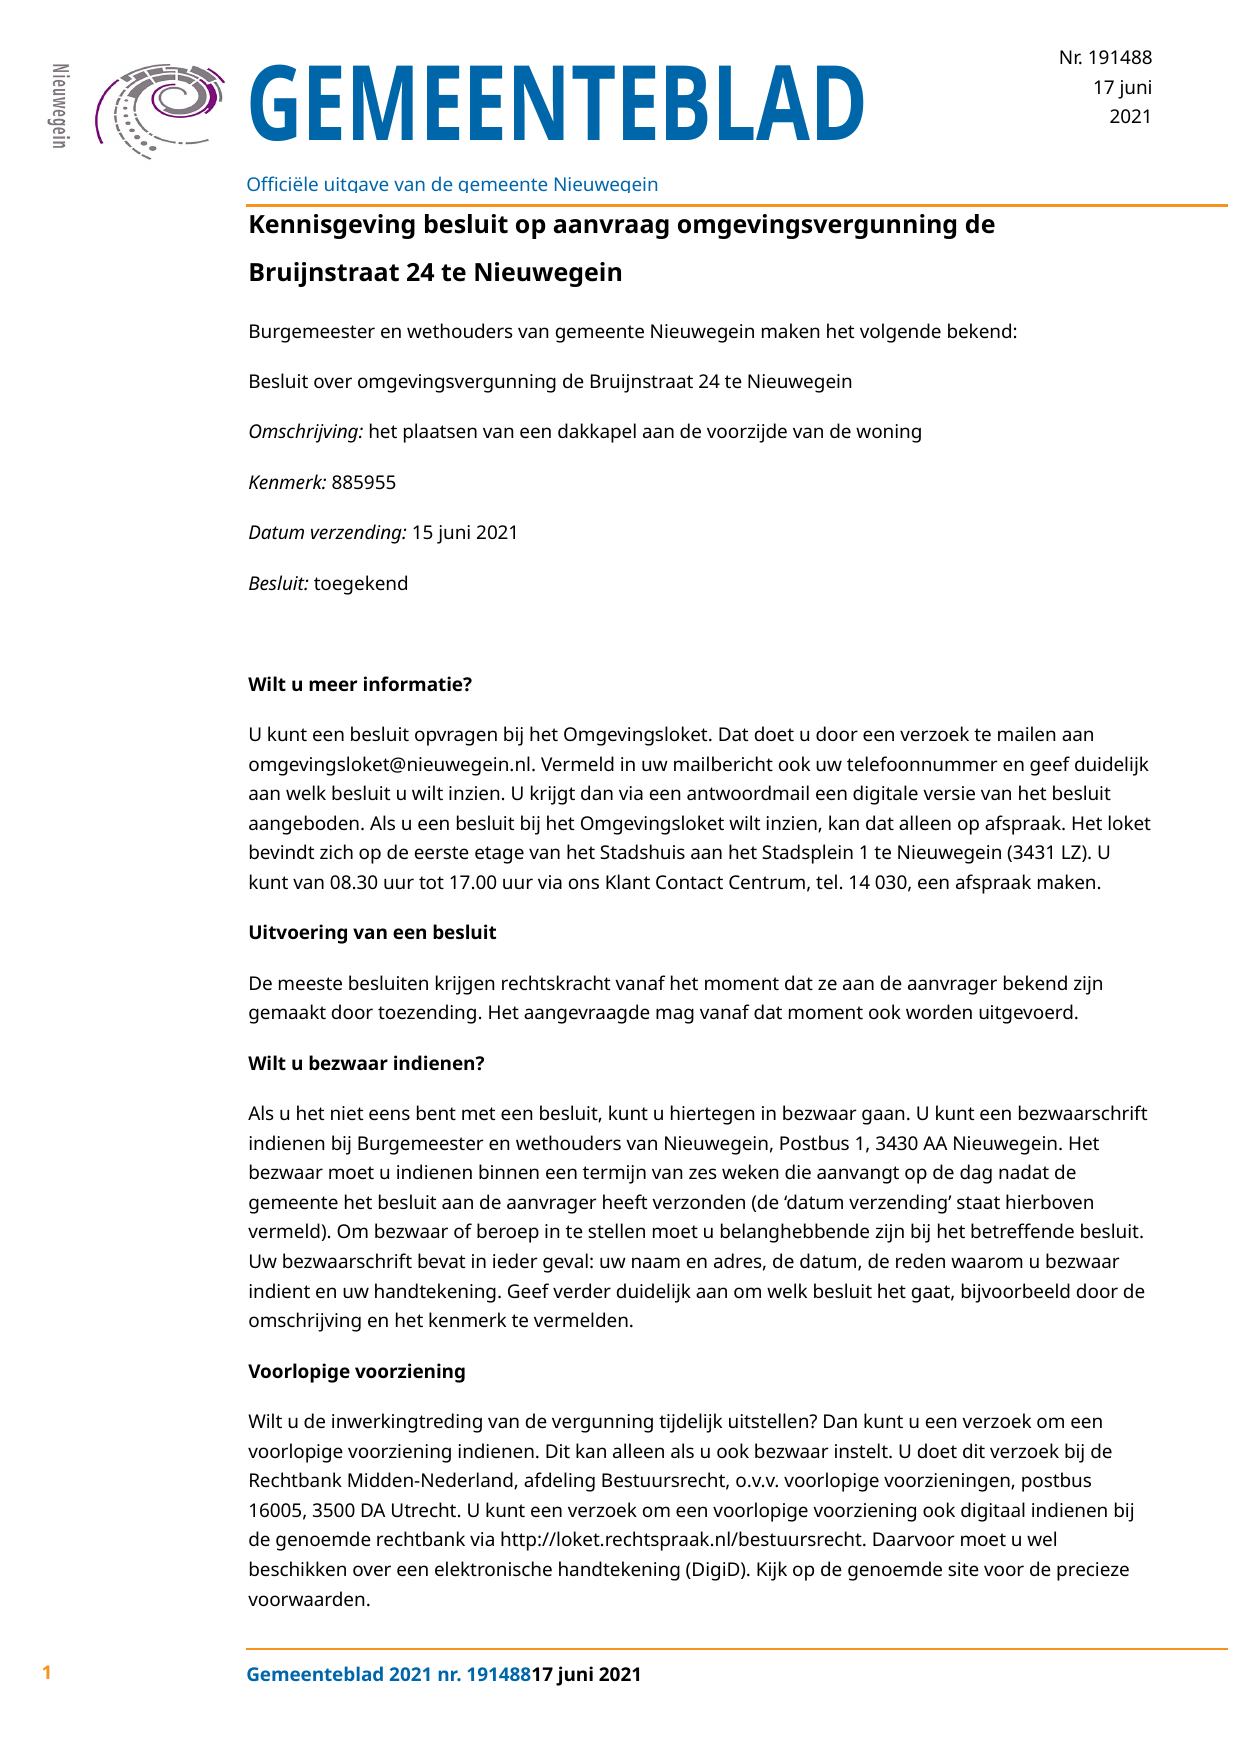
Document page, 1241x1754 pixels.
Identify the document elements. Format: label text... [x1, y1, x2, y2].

text Omschrijving: het plaatsen van een dakkapel aan de voorzijde van de woning [248, 419, 1152, 444]
text De meeste besluiten krijgen rechtskracht vanaf het moment dat ze aan de aanvrager bekend zijn gemaakt door toezending. Het aangevraagde mag vanaf dat moment ook worden uitgevoerd. [248, 970, 1152, 1025]
text U kunt een besluit opvragen bij het Omgevingsloket. Dat doet u door een verzoek te mailen aan omgevingsloket@nieuwegein.nl. Vermeld in uw mailbericht ook uw telefoonnummer en geef duidelijk aan welk besluit u wilt inzien. U krijgt dan via een antwoordmail een digitale versie van het besluit aangeboden. Als u een besluit bij het Omgevingsloket wilt inzien, kan dat alleen op afspraak. Het loket bevindt zich op de eerste etage van het Stadshuis aan het Stadsplein 1 te Nieuwegein (3431 LZ). U kunt van 08.30 uur tot 17.00 uur via ons Klant Contact Centrum, tel. 14 030, een afspraak maken. [248, 721, 1152, 895]
text Burgemeester en wethouders van gemeente Nieuwegein maken het volgende bekend: [248, 318, 1152, 344]
picture [41, 47, 231, 172]
text Besluit: toegekend [248, 570, 1152, 596]
text Als u het niet eens bent met een besluit, kunt u hiertegen in bezwaar gaan. U kunt een bezwaarschrift indienen bij Burgemeester en wethouders van Nieuwegein, Postbus 1, 3430 AA Nieuwegein. Het bezwaar moet u indienen binnen een termijn van zes weken die aanvangt op de dag nadat de gemeente het besluit aan de aanvrager heeft verzonden (de ‘datum verzending’ staat hierboven vermeld). Om bezwaar of beroep in te stellen moet u belanghebbende zijn bij het betreffende besluit. Uw bezwaarschrift bevat in ieder geval: uw naam en adres, de datum, de reden waarom u bezwaar indient en uw handtekening. Geef verder duidelijk aan om welk besluit het gaat, bijvoorbeeld door de omschrijving en het kenmerk te vermelden. [248, 1100, 1152, 1333]
text Kennisgeving besluit op aanvraag omgevingsvergunning de Bruijnstraat 24 te Nieuwegein [248, 207, 1152, 288]
text Datum verzending: 15 juni 2021 [248, 519, 1152, 545]
text Wilt u de inwerkingtreding van de vergunning tijdelijk uitstellen? Dan kunt u een verzoek om een voorlopige voorziening indienen. Dit kan alleen als u ook bezwaar instelt. U doet dit verzoek bij de Rechtbank Midden-Nederland, afdeling Bestuursrecht, o.v.v. voorlopige voorzieningen, postbus 16005, 3500 DA Utrecht. U kunt een verzoek om een voorlopige voorziening ook digitaal indienen bij de genoemde rechtbank via http://loket.rechtspraak.nl/bestuursrecht. Daarvoor moet u wel beschikken over een elektronische handtekening (DigiD). Kijk op de genoemde site voor de precieze voorwaarden. [248, 1408, 1152, 1612]
text Kenmerk: 885955 [248, 469, 1152, 495]
text Wilt u bezwaar indienen? [248, 1050, 1152, 1076]
text Besluit over omgevingsvergunning de Bruijnstraat 24 te Nieuwegein [248, 368, 1152, 394]
text Wilt u meer informatie? [248, 671, 1152, 697]
text Voorlopige voorziening [248, 1358, 1152, 1384]
text Uitvoering van een besluit [248, 919, 1152, 945]
